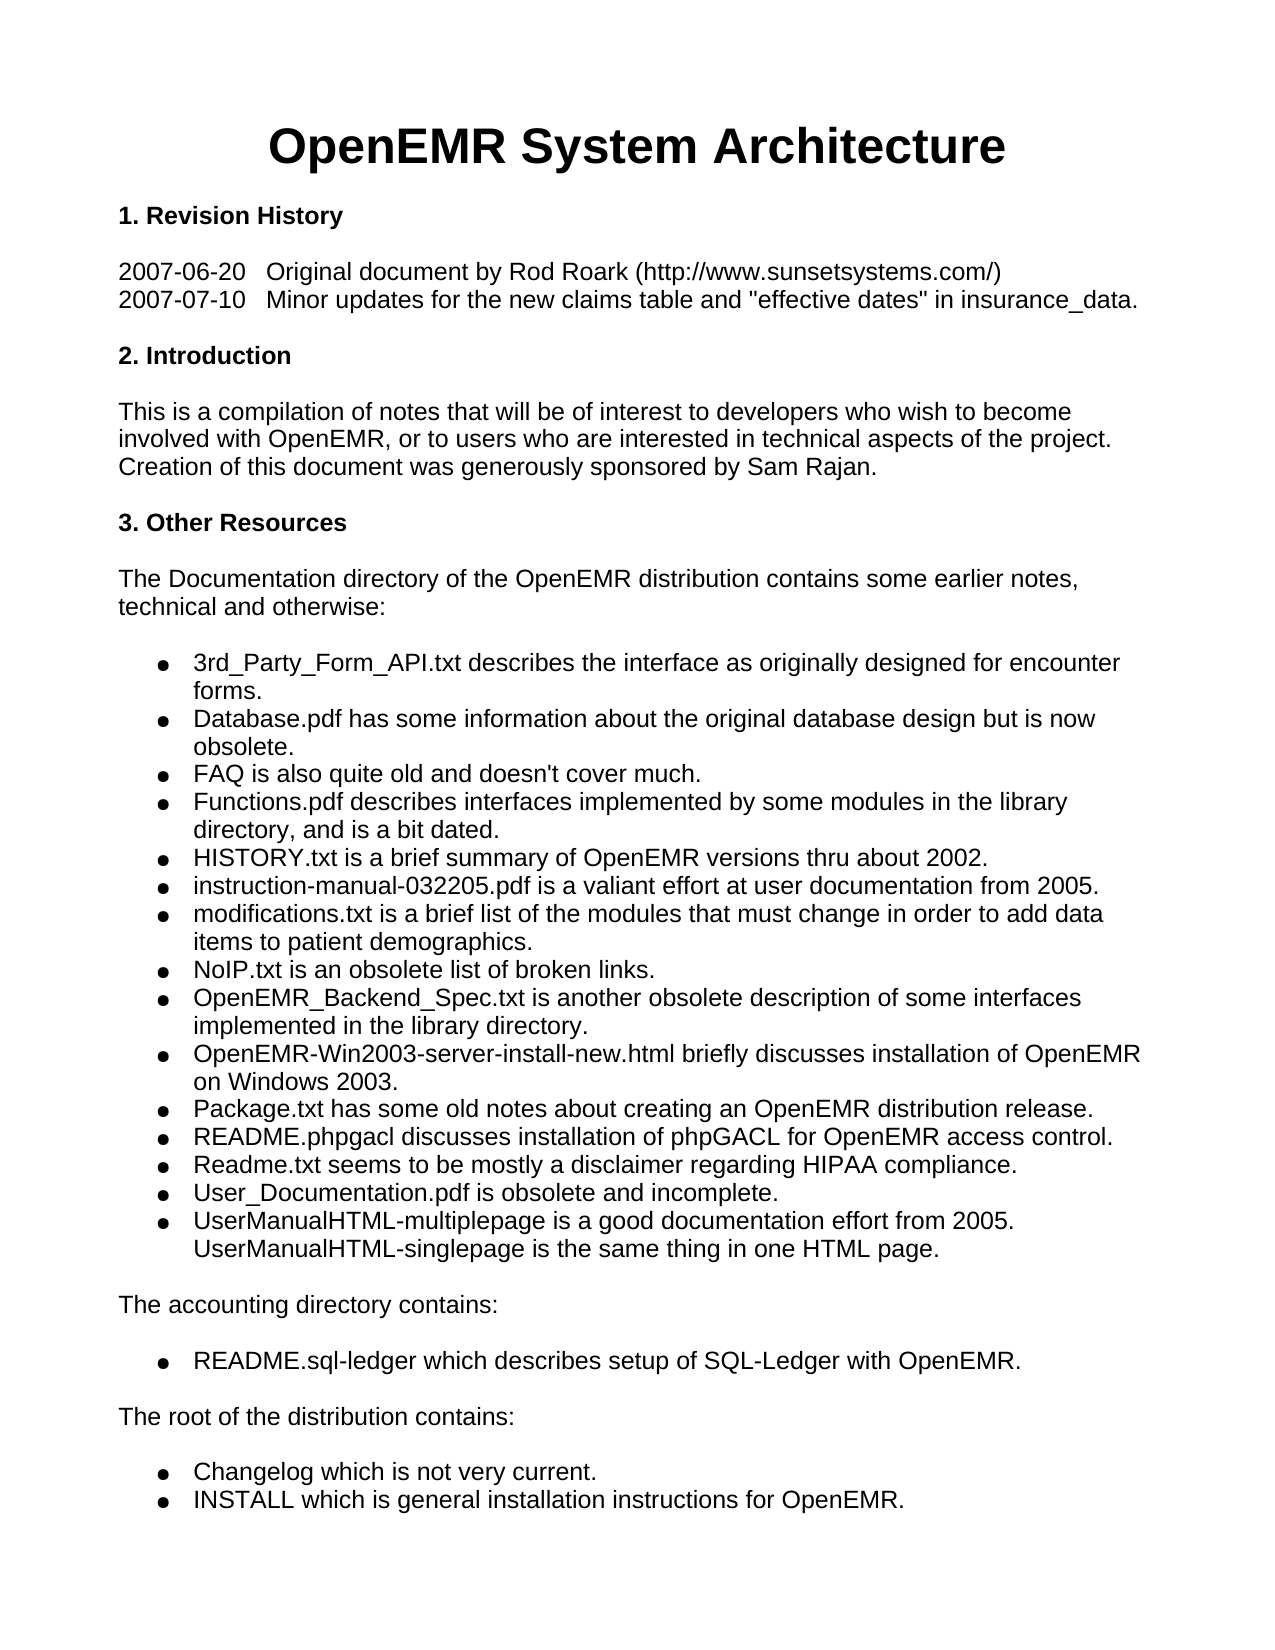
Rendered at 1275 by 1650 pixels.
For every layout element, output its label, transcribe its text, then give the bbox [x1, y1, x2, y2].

text 3. Other Resources [118, 509, 1157, 537]
list Functions.pdf describes interfaces implemented by some modules in the library directory, and is a bit dated. [156, 788, 1157, 844]
list README.phpgacl discusses installation of phpGACL for OpenEMR access control. [156, 1123, 1157, 1151]
list FAQ is also quite old and doesn't cover much. [156, 760, 1157, 788]
text 2007-06-20 Original document by Rod Roark (http://www.sunsetsystems.com/) [118, 258, 1157, 286]
text OpenEMR System Architecture [118, 118, 1157, 174]
text The Documentation directory of the OpenEMR distribution contains some earlier notes, technical and otherwise: [118, 565, 1157, 621]
list INSTALL which is general installation instructions for OpenEMR. [156, 1486, 1157, 1514]
text The accounting directory contains: [118, 1291, 1157, 1318]
list UserManualHTML-multiplepage is a good documentation effort from 2005. UserManualHTML-singlepage is the same thing in one HTML page. [156, 1207, 1157, 1263]
list README.sql-ledger which describes setup of SQL-Ledger with OpenEMR. [156, 1346, 1157, 1374]
list Package.txt has some old notes about creating an OpenEMR distribution release. [156, 1095, 1157, 1123]
text This is a compilation of notes that will be of interest to developers who wish to become involved with OpenEMR, or to users who are interested in technical aspects of the project. Creation of this document was generously sponsored by Sam Rajan. [118, 397, 1157, 481]
list modifications.txt is a brief list of the modules that must change in order to add data items to patient demographics. [156, 900, 1157, 956]
list NoIP.txt is an obsolete list of broken links. [156, 956, 1157, 983]
list User_Documentation.pdf is obsolete and incomplete. [156, 1179, 1157, 1207]
text 2007-07-10 Minor updates for the new claims table and "effective dates" in insurance_data. [118, 286, 1157, 313]
list Readme.txt seems to be mostly a disclaimer regarding HIPAA compliance. [156, 1151, 1157, 1179]
text 2. Introduction [118, 341, 1157, 369]
list OpenEMR_Backend_Spec.txt is another obsolete description of some interfaces implemented in the library directory. [156, 983, 1157, 1039]
list instruction-manual-032205.pdf is a valiant effort at user documentation from 2005. [156, 872, 1157, 900]
text The root of the distribution contains: [118, 1402, 1157, 1430]
list Database.pdf has some information about the original database design but is now obsolete. [156, 704, 1157, 760]
list HISTORY.txt is a brief summary of OpenEMR versions thru about 2002. [156, 844, 1157, 872]
list 3rd_Party_Form_API.txt describes the interface as originally designed for encounter forms. [156, 648, 1157, 704]
list Changelog which is not very current. [156, 1458, 1157, 1486]
text 1. Revision History [118, 202, 1157, 230]
list OpenEMR-Win2003-server-install-new.html briefly discusses installation of OpenEMR on Windows 2003. [156, 1039, 1157, 1095]
